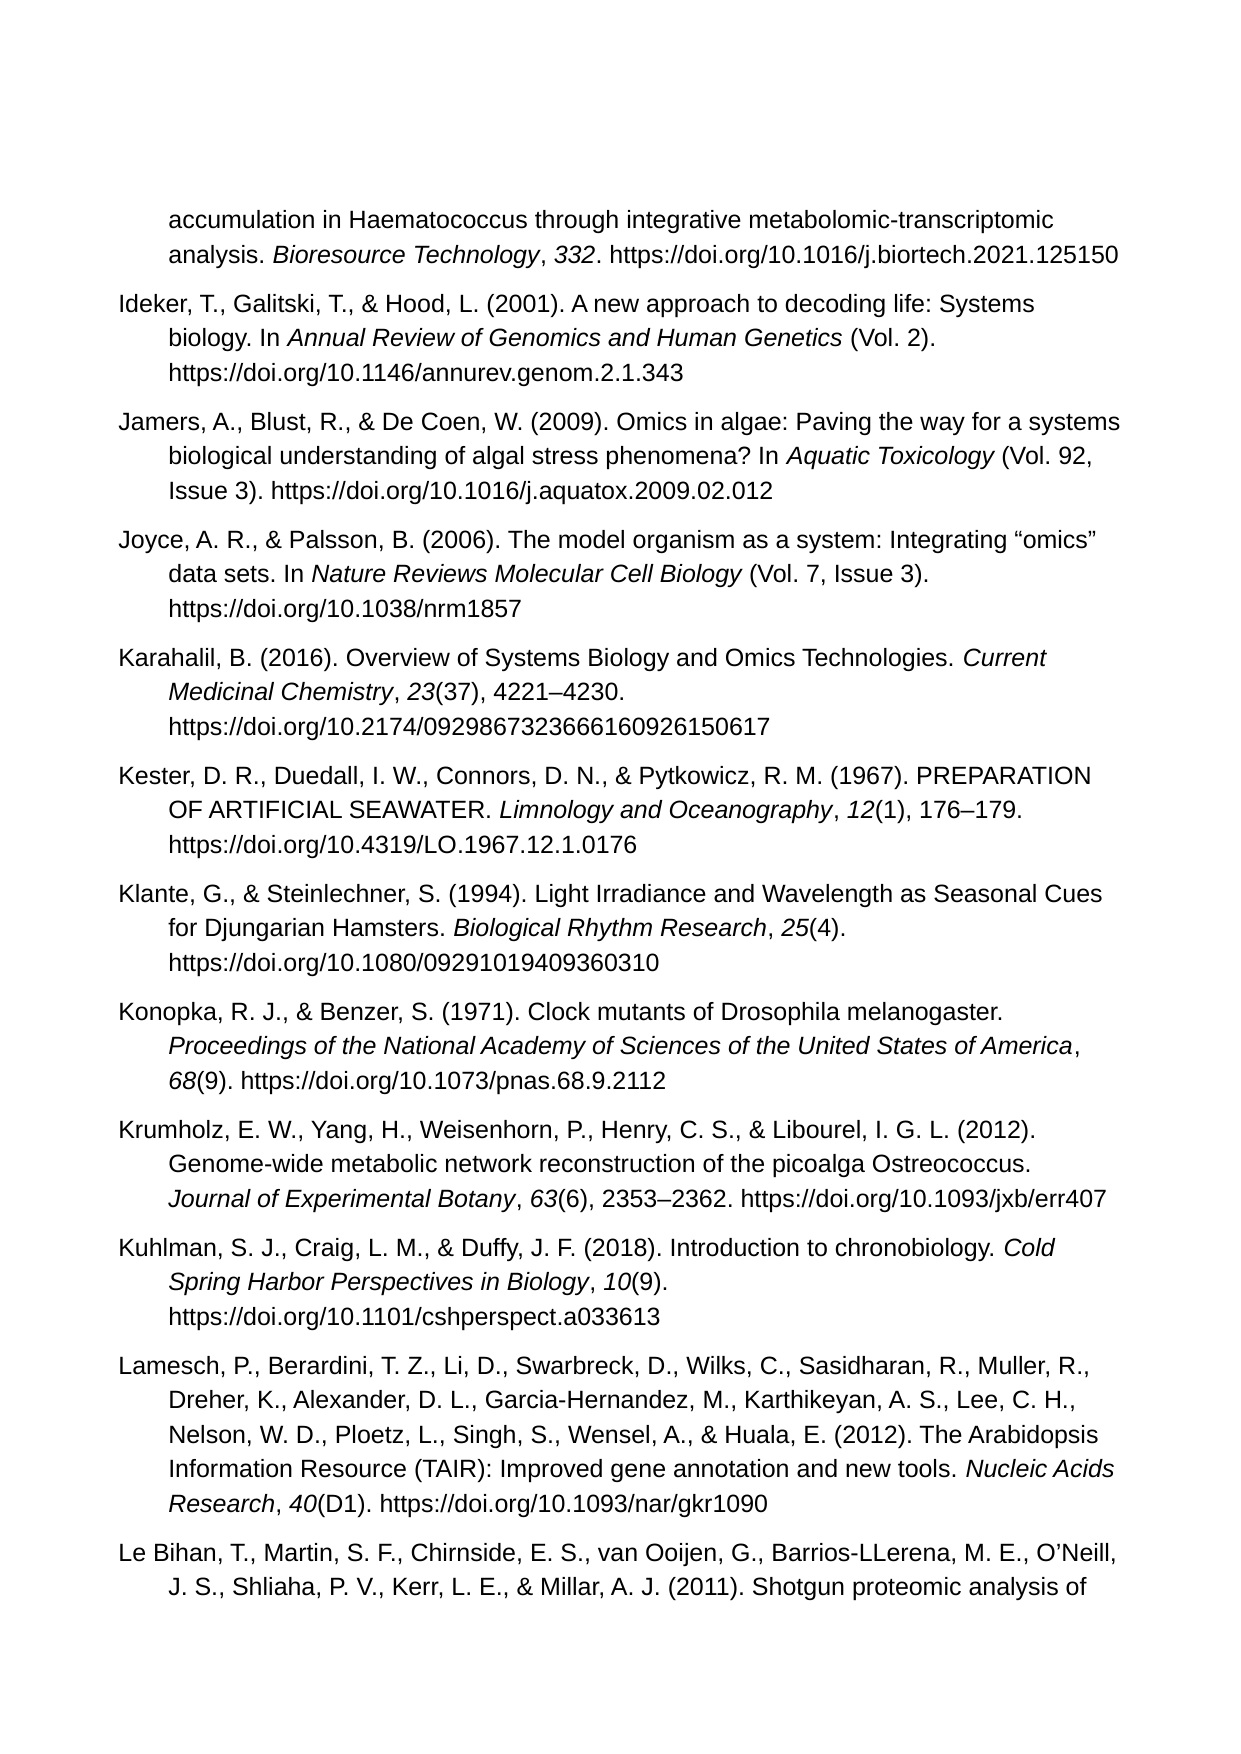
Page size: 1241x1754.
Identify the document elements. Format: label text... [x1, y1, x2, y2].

text Klante, G., & Steinlechner, S. (1994). Light Irradiance and Wavelength as Seasonal Cues for Djungarian Hamsters. Biological Rhythm Research, 25(4). https://doi.org/10.1080/09291019409360310 [118, 879, 1122, 976]
text Krumholz, E. W., Yang, H., Weisenhorn, P., Henry, C. S., & Libourel, I. G. L. (2012). Genome-wide metabolic network reconstruction of the picoalga Ostreococcus. Journal of Experimental Botany, 63(6), 2353–2362. https://doi.org/10.1093/jxb/err407 [118, 1115, 1122, 1212]
text Jamers, A., Blust, R., & De Coen, W. (2009). Omics in algae: Paving the way for a systems biological understanding of algal stress phenomena? In Aquatic Toxicology (Vol. 92, Issue 3). https://doi.org/10.1016/j.aquatox.2009.02.012 [118, 407, 1122, 504]
text Karahalil, B. (2016). Overview of Systems Biology and Omics Technologies. Current Medicinal Chemistry, 23(37), 4221–4230. https://doi.org/10.2174/0929867323666160926150617 [118, 643, 1122, 740]
text Ideker, T., Galitski, T., & Hood, L. (2001). A new approach to decoding life: Systems biology. In Annual Review of Genomics and Human Genetics (Vol. 2). https://doi.org/10.1146/annurev.genom.2.1.343 [118, 289, 1122, 386]
text Le Bihan, T., Martin, S. F., Chirnside, E. S., van Ooijen, G., Barrios-LLerena, M. E., O’Neill, J. S., Shliaha, P. V., Kerr, L. E., & Millar, A. J. (2011). Shotgun proteomic analysis of [118, 1538, 1122, 1601]
text Kuhlman, S. J., Craig, L. M., & Duffy, J. F. (2018). Introduction to chronobiology. Cold Spring Harbor Perspectives in Biology, 10(9). https://doi.org/10.1101/cshperspect.a033613 [118, 1233, 1122, 1331]
text accumulation in Haematococcus through integrative metabolomic-transcriptomic analysis. Bioresource Technology, 332. https://doi.org/10.1016/j.biortech.2021.125150 [118, 205, 1122, 268]
text Kester, D. R., Duedall, I. W., Connors, D. N., & Pytkowicz, R. M. (1967). PREPARATION OF ARTIFICIAL SEAWATER. Limnology and Oceanography, 12(1), 176–179. https://doi.org/10.4319/LO.1967.12.1.0176 [118, 761, 1122, 858]
text Konopka, R. J., & Benzer, S. (1971). Clock mutants of Drosophila melanogaster. Proceedings of the National Academy of Sciences of the United States of America, 68(9). https://doi.org/10.1073/pnas.68.9.2112 [118, 997, 1122, 1094]
text Joyce, A. R., & Palsson, B. (2006). The model organism as a system: Integrating “omics” data sets. In Nature Reviews Molecular Cell Biology (Vol. 7, Issue 3). https://doi.org/10.1038/nrm1857 [118, 525, 1122, 622]
text Lamesch, P., Berardini, T. Z., Li, D., Swarbreck, D., Wilks, C., Sasidharan, R., Muller, R., Dreher, K., Alexander, D. L., Garcia-Hernandez, M., Karthikeyan, A. S., Lee, C. H., Nelson, W. D., Ploetz, L., Singh, S., Wensel, A., & Huala, E. (2012). The Arabidopsis Information Resource (TAIR): Improved gene annotation and new tools. Nucleic Acids Research, 40(D1). https://doi.org/10.1093/nar/gkr1090 [118, 1351, 1122, 1517]
